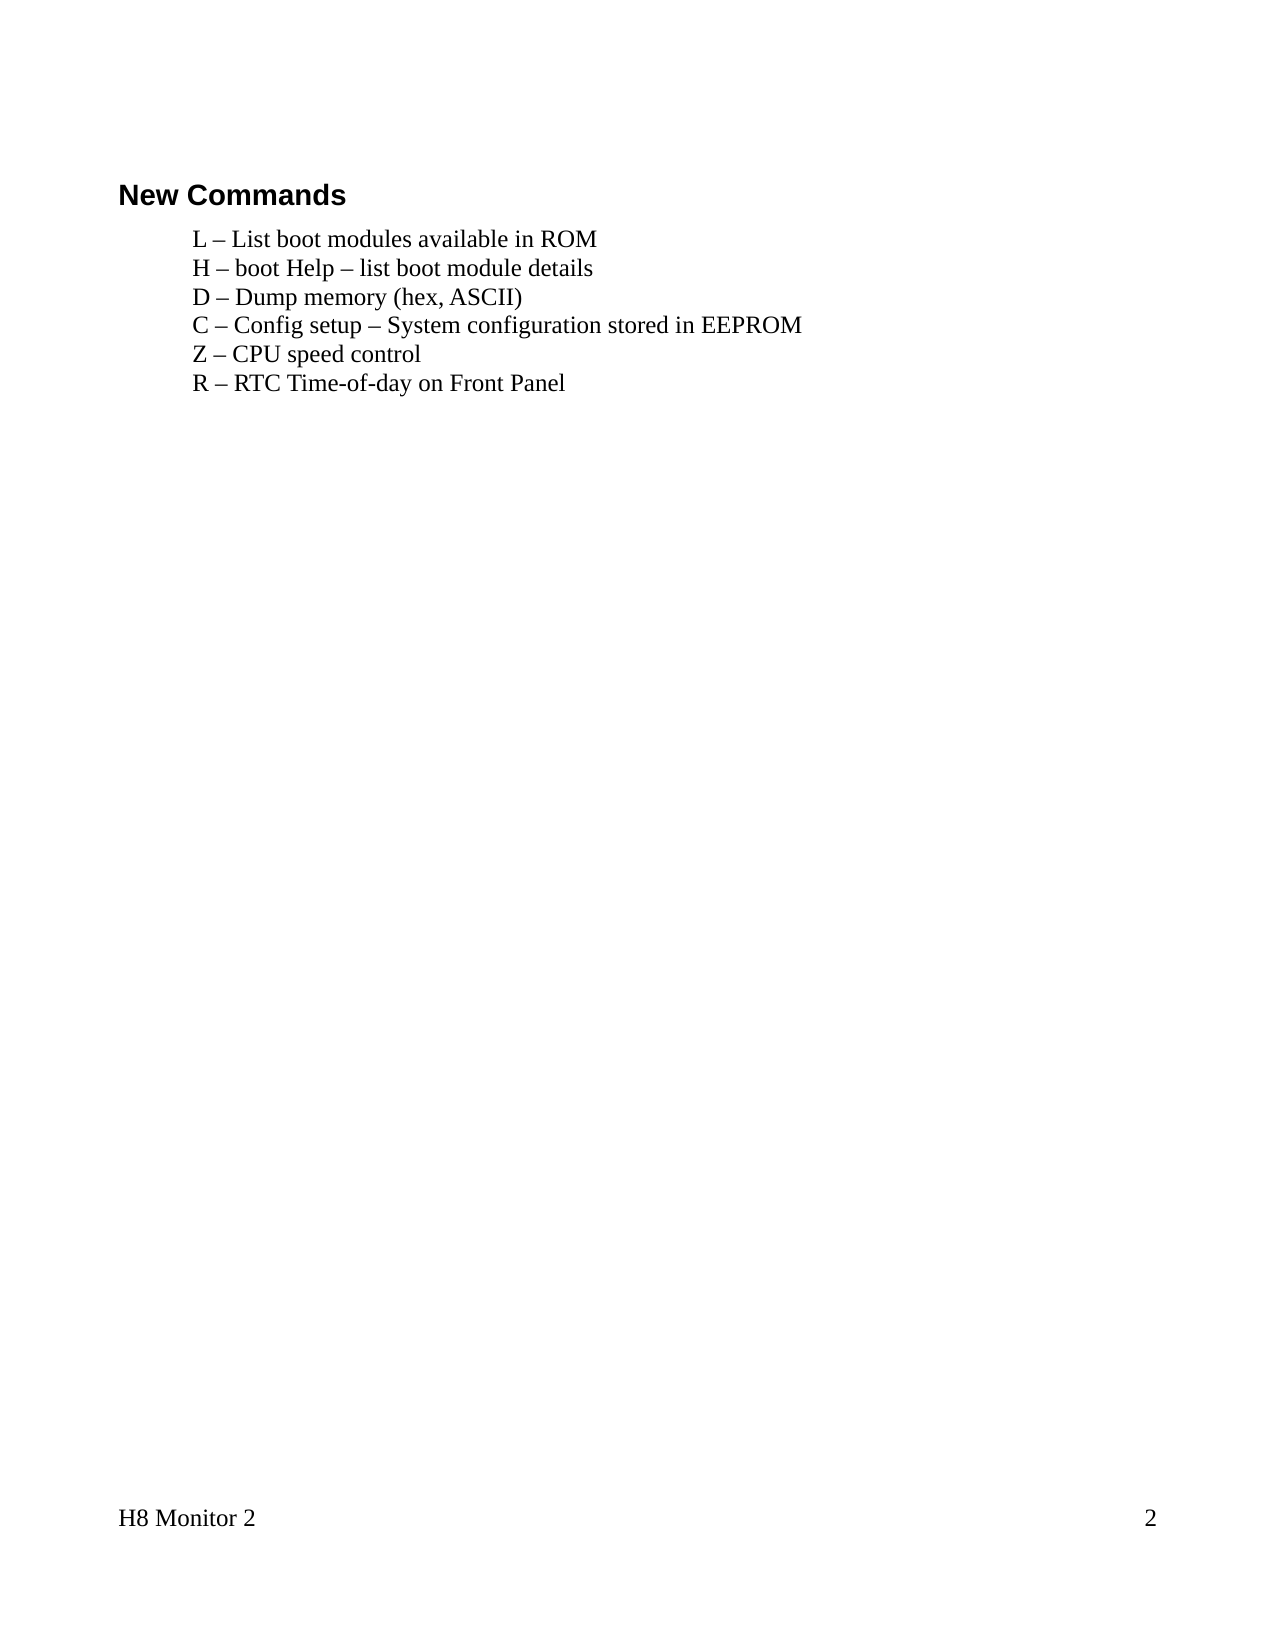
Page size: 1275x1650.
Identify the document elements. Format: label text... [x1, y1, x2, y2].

text R – RTC Time-of-day on Front Panel [192, 368, 1157, 397]
text Z – CPU speed control [192, 339, 1157, 368]
subtitle New Commands [118, 178, 1157, 212]
text L – List boot modules available in ROM [192, 224, 1157, 253]
text D – Dump memory (hex, ASCII) [192, 282, 1157, 311]
text H – boot Help – list boot module details [192, 253, 1157, 282]
text C – Config setup – System configuration stored in EEPROM [192, 311, 1157, 339]
